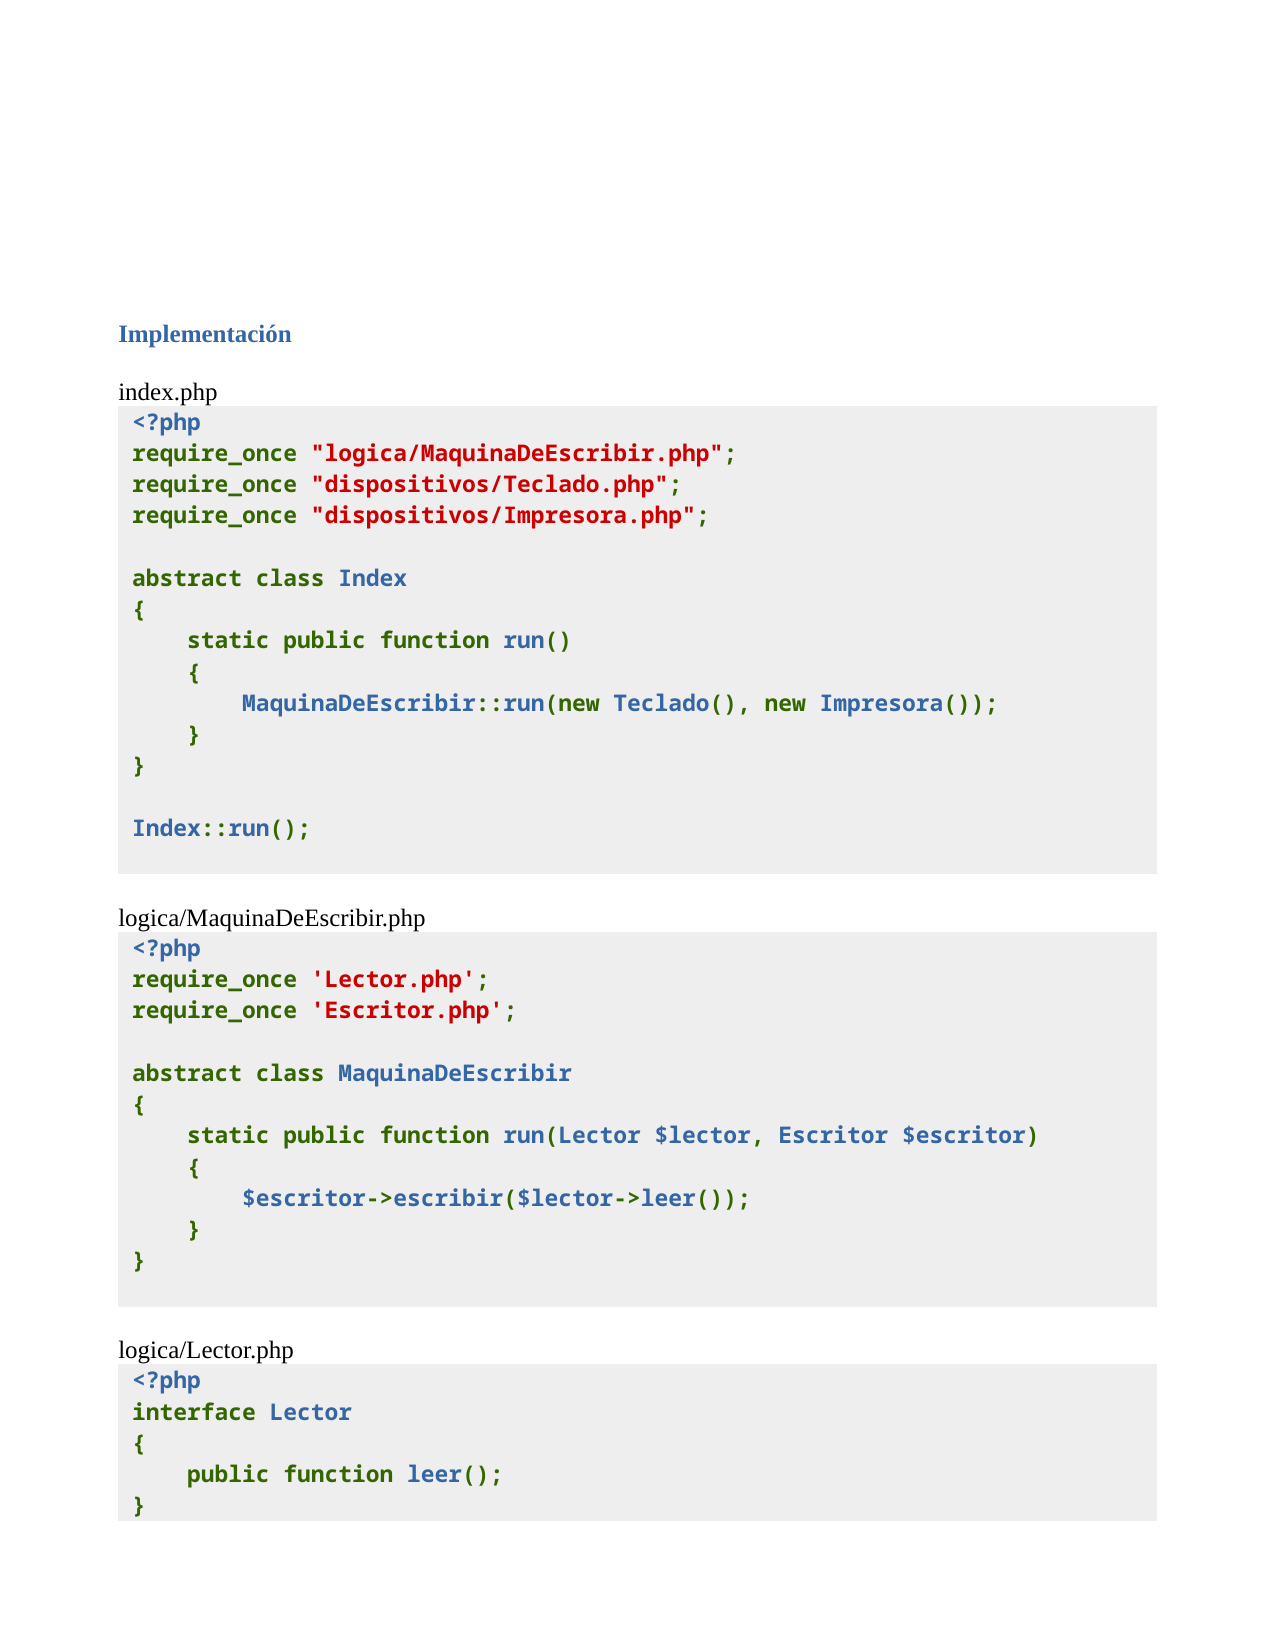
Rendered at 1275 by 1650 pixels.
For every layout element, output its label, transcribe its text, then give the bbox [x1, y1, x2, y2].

text { [118, 1427, 1157, 1458]
text } [118, 1489, 1157, 1521]
text require_once "logica/MaquinaDeEscribir.php"; [118, 437, 1157, 468]
text require_once 'Lector.php'; [118, 963, 1157, 994]
text require_once 'Escritor.php'; [118, 994, 1157, 1026]
text { [118, 656, 1157, 687]
text } [118, 718, 1157, 749]
text <?php [118, 932, 1157, 963]
text <?php [118, 406, 1157, 437]
text interface Lector [118, 1396, 1157, 1427]
text } [118, 1213, 1157, 1244]
text public function leer(); [118, 1458, 1157, 1489]
text static public function run(Lector $lector, Escritor $escritor) [118, 1119, 1157, 1151]
text require_once "dispositivos/Teclado.php"; [118, 468, 1157, 499]
text Index::run(); [118, 812, 1157, 843]
text Implementación [118, 319, 1157, 348]
text { [118, 1151, 1157, 1182]
text { [118, 1088, 1157, 1119]
text require_once "dispositivos/Impresora.php"; [118, 499, 1157, 531]
text $escritor->escribir($lector->leer()); [118, 1182, 1157, 1213]
text abstract class Index [118, 562, 1157, 593]
text abstract class MaquinaDeEscribir [118, 1057, 1157, 1088]
text logica/Lector.php [118, 1336, 1157, 1364]
text MaquinaDeEscribir::run(new Teclado(), new Impresora()); [118, 687, 1157, 718]
text { [118, 593, 1157, 624]
text } [118, 749, 1157, 781]
text index.php [118, 377, 1157, 406]
text } [118, 1244, 1157, 1276]
text static public function run() [118, 624, 1157, 656]
text logica/MaquinaDeEscribir.php [118, 903, 1157, 932]
text <?php [118, 1364, 1157, 1396]
